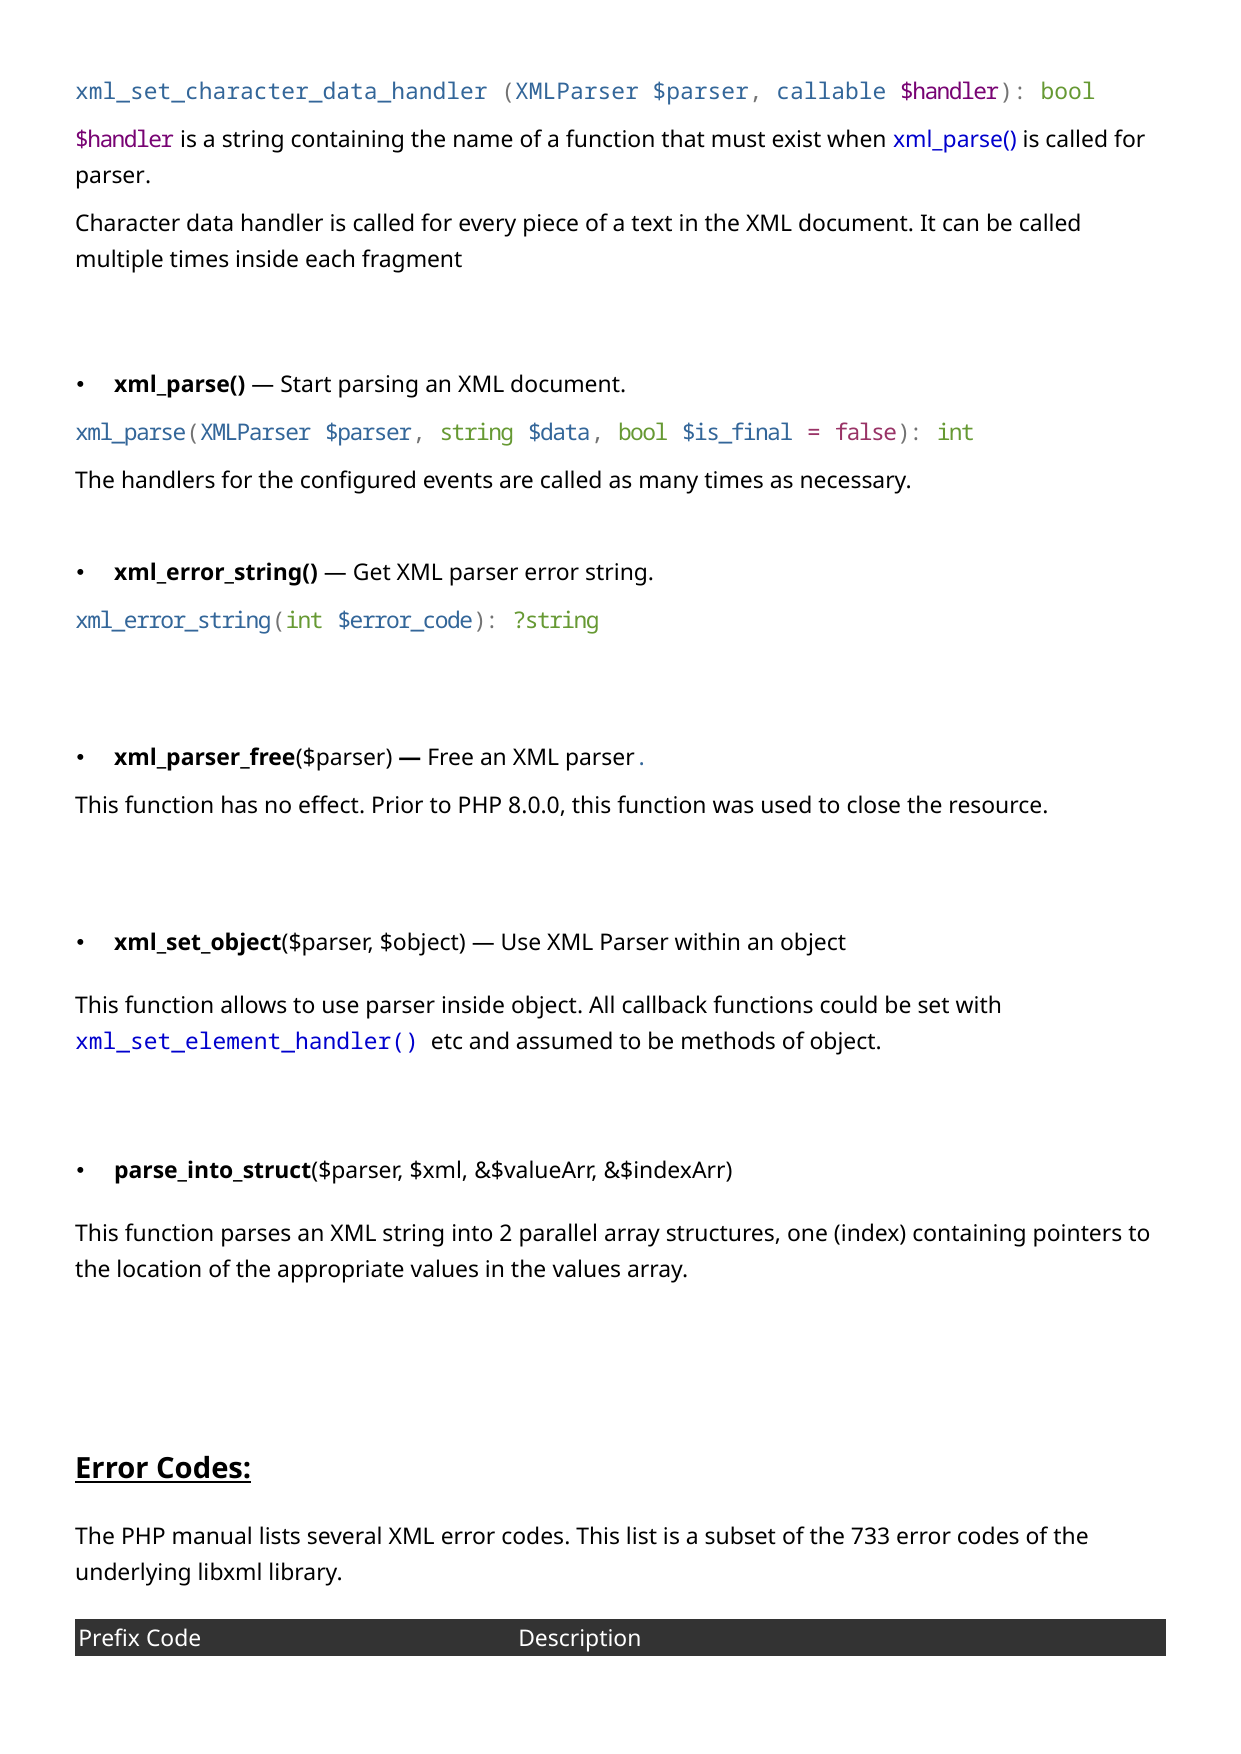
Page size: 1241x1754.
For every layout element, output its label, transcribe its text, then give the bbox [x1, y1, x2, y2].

list xml_parse() — Start parsing an XML document. [76, 368, 1166, 399]
text xml_error_string(int $error_code): ?string [75, 604, 1166, 635]
text This function parses an XML string into 2 parallel array structures, one (index) containing pointers to the location of the appropriate values in the values array. [75, 1217, 1166, 1284]
list xml_parser_free($parser) — Free an XML parser. [76, 741, 1166, 772]
text Error Codes: [75, 1447, 1166, 1487]
list xml_set_object($parser, $object) — Use XML Parser within an object [76, 926, 1166, 957]
text The handlers for the configured events are called as many times as necessary. [75, 464, 1166, 495]
text $handler is a string containing the name of a function that must exist when xml_parse() is called for parser. [75, 123, 1166, 190]
text The PHP manual lists several XML error codes. This list is a subset of the 733 error codes of the underlying libxml library. [75, 1520, 1166, 1587]
text Prefix Code Description [75, 1619, 1166, 1656]
text This function has no effect. Prior to PHP 8.0.0, this function was used to close the resource. [75, 789, 1166, 820]
text Character data handler is called for every piece of a text in the XML document. It can be called multiple times inside each fragment [75, 207, 1166, 274]
list parse_into_struct($parser, $xml, &$valueArr, &$indexArr) [76, 1154, 1166, 1185]
text xml_set_character_data_handler (XMLParser $parser, callable $handler): bool [75, 75, 1166, 106]
list xml_error_string() — Get XML parser error string. [76, 556, 1166, 587]
text xml_parse(XMLParser $parser, string $data, bool $is_final = false): int [75, 416, 1166, 447]
text This function allows to use parser inside object. All callback functions could be set with xml_set_element_handler() etc and assumed to be methods of object. [75, 989, 1166, 1056]
